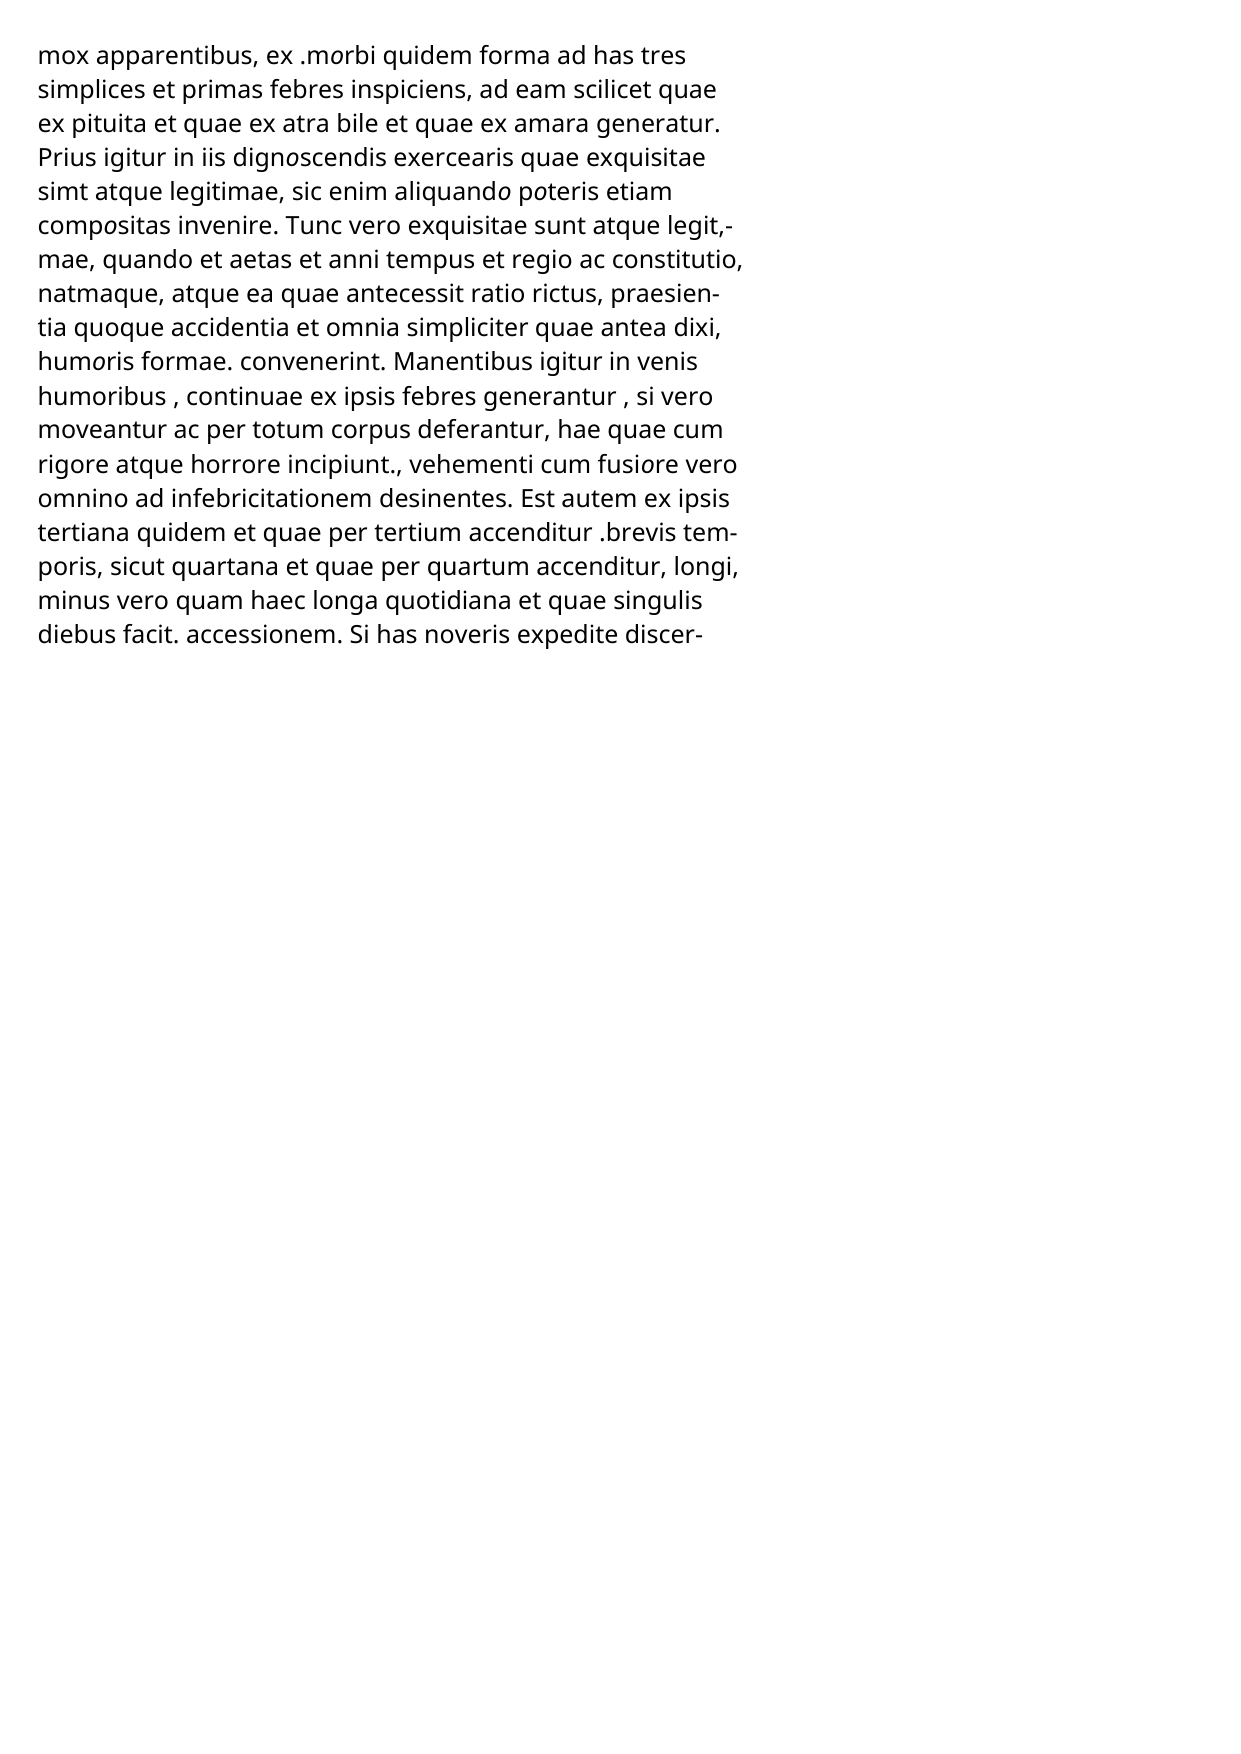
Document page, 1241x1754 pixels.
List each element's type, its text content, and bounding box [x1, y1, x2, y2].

text mox apparentibus, ex .morbi quidem forma ad has tres simplices et primas febres inspiciens, ad eam scilicet quae ex pituita et quae ex atra bile et quae ex amara generatur. Prius igitur in iis dignoscendis exercearis quae exquisitae simt atque legitimae, sic enim aliquando poteris etiam compositas invenire. Tunc vero exquisitae sunt atque legit,- mae, quando et aetas et anni tempus et regio ac constitutio, natmaque, atque ea quae antecessit ratio rictus, praesien- tia quoque accidentia et omnia simpliciter quae antea dixi, humoris formae. convenerint. Manentibus igitur in venis humoribus , continuae ex ipsis febres generantur , si vero moveantur ac per totum corpus deferantur, hae quae cum rigore atque horrore incipiunt., vehementi cum fusiore vero omnino ad infebricitationem desinentes. Est autem ex ipsis tertiana quidem et quae per tertium accenditur .brevis tem- poris, sicut quartana et quae per quartum accenditur, longi, minus vero quam haec longa quotidiana et quae singulis diebus facit. accessionem. Si has noveris expedite discer- [37, 37, 1203, 651]
